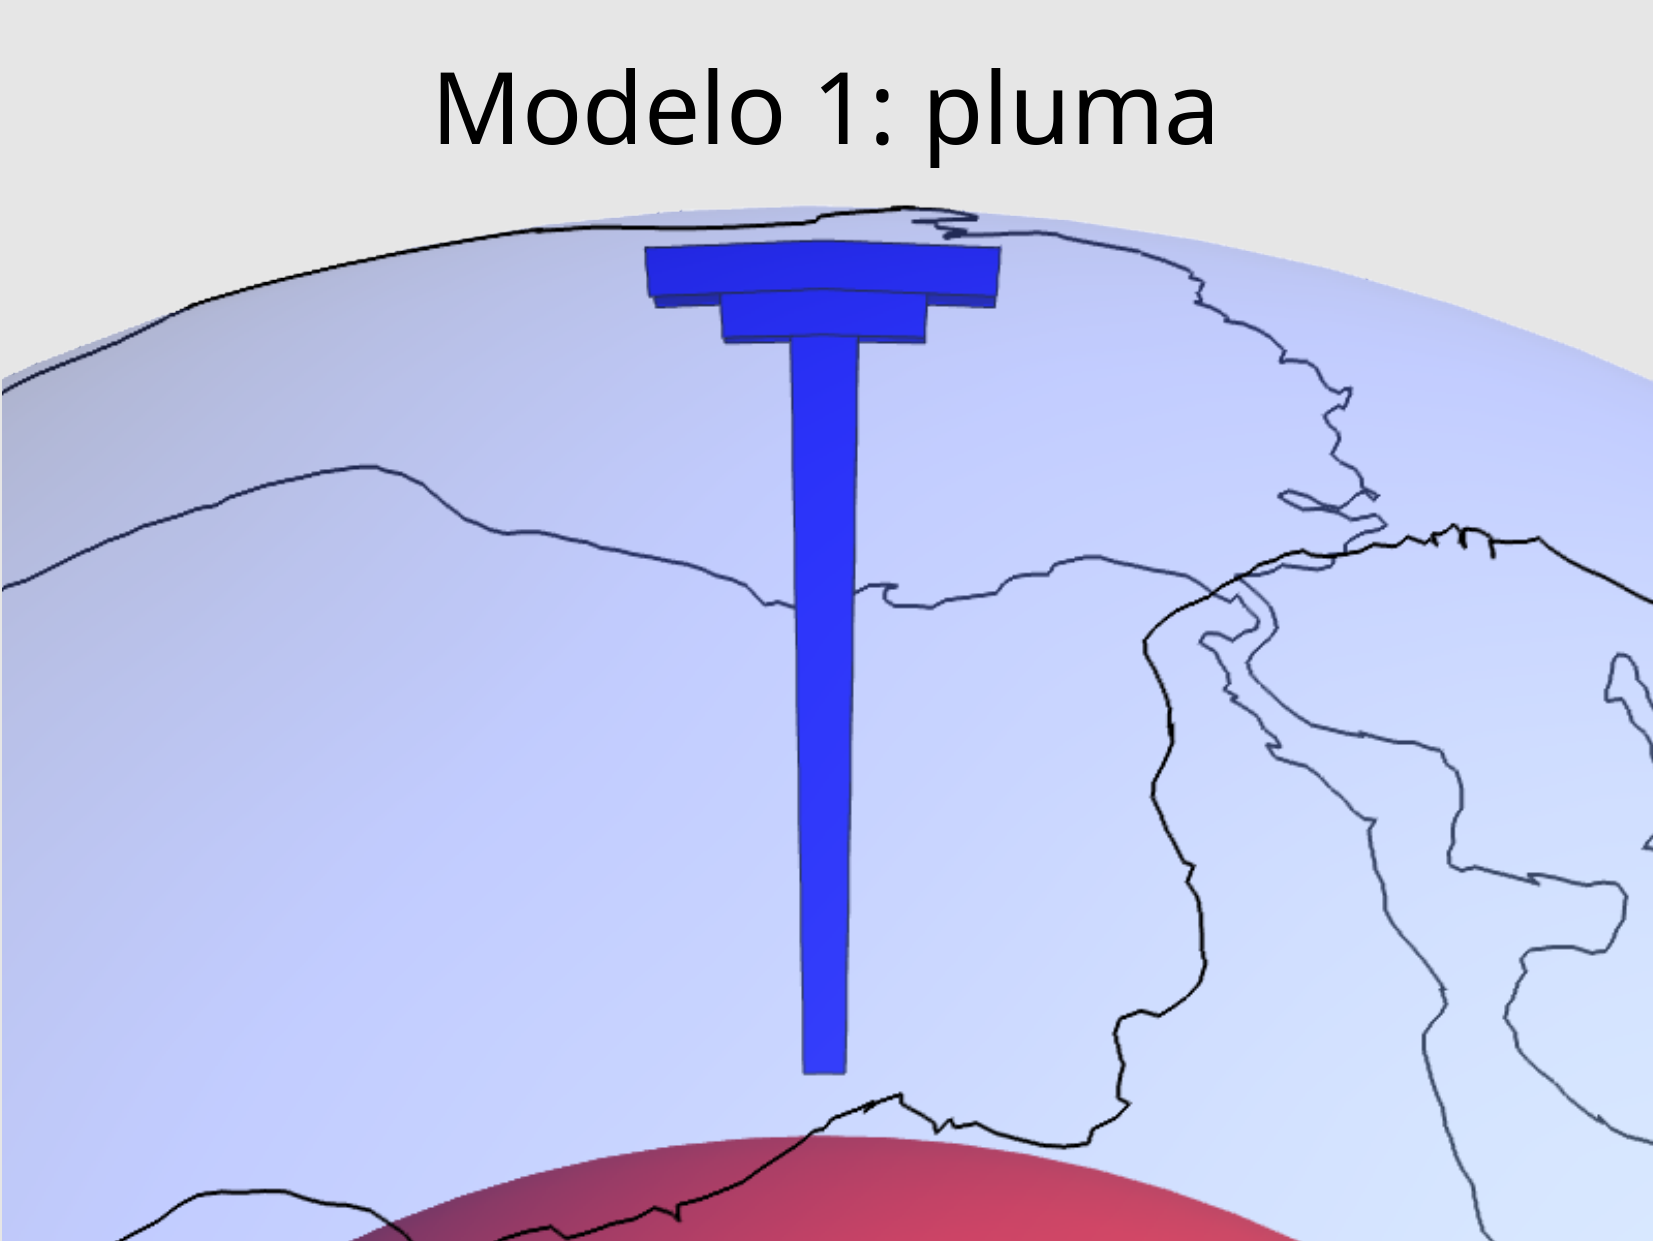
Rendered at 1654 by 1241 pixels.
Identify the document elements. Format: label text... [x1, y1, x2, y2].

title Modelo 1: pluma [82, 2, 1571, 158]
picture [2, 158, 1653, 1241]
